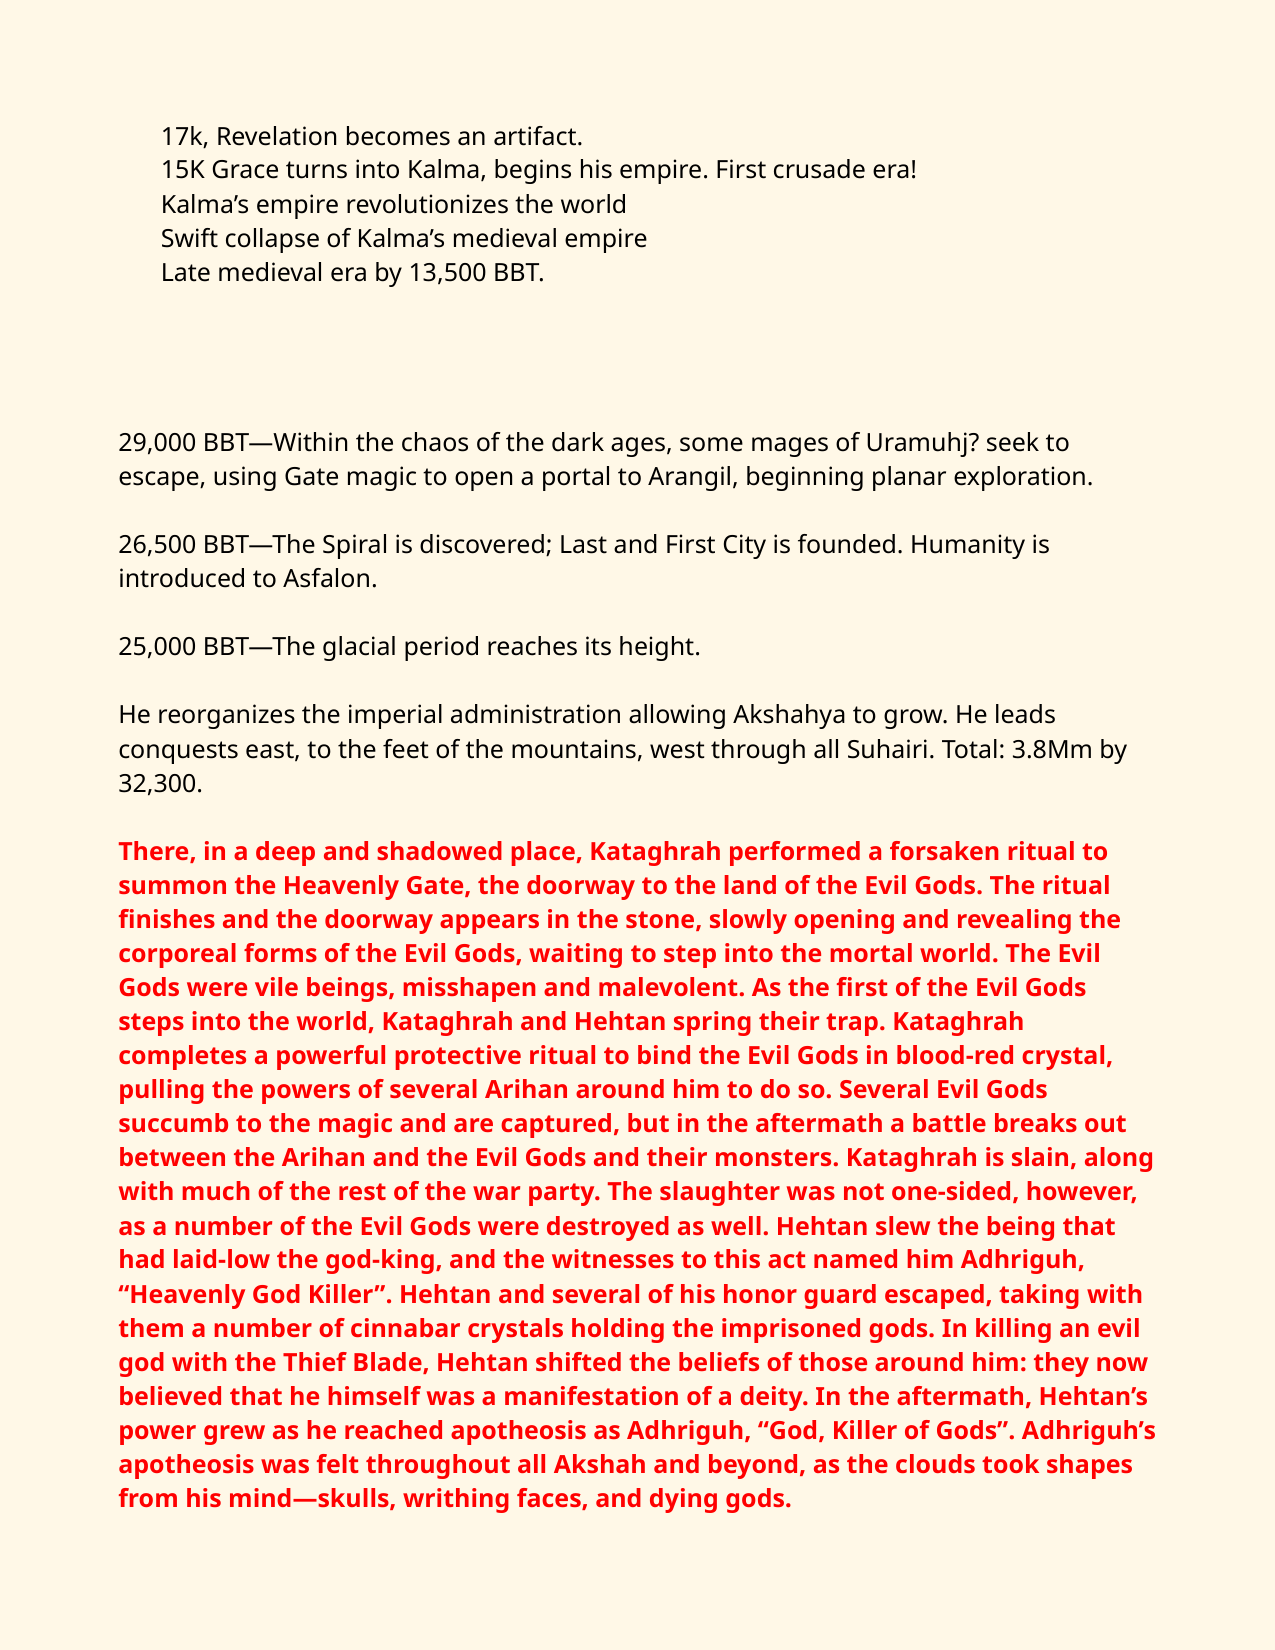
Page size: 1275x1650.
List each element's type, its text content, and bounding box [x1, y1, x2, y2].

text 25,000 BBT—The glacial period reaches its height. [118, 629, 1157, 663]
text There, in a deep and shadowed place, Kataghrah performed a forsaken ritual to summon the Heavenly Gate, the doorway to the land of the Evil Gods. The ritual finishes and the doorway appears in the stone, slowly opening and revealing the corporeal forms of the Evil Gods, waiting to step into the mortal world. The Evil Gods were vile beings, misshapen and malevolent. As the first of the Evil Gods steps into the world, Kataghrah and Hehtan spring their trap. Kataghrah completes a powerful protective ritual to bind the Evil Gods in blood-red crystal, pulling the powers of several Arihan around him to do so. Several Evil Gods succumb to the magic and are captured, but in the aftermath a battle breaks out between the Arihan and the Evil Gods and their monsters. Kataghrah is slain, along with much of the rest of the war party. The slaughter was not one-sided, however, as a number of the Evil Gods were destroyed as well. Hehtan slew the being that had laid-low the god-king, and the witnesses to this act named him Adhriguh, “Heavenly God Killer”. Hehtan and several of his honor guard escaped, taking with them a number of cinnabar crystals holding the imprisoned gods. In killing an evil god with the Thief Blade, Hehtan shifted the beliefs of those around him: they now believed that he himself was a manifestation of a deity. In the aftermath, Hehtan’s power grew as he reached apotheosis as Adhriguh, “God, Killer of Gods”. Adhriguh’s apotheosis was felt throughout all Akshah and beyond, as the clouds took shapes from his mind—skulls, writhing faces, and dying gods. [118, 833, 1157, 1515]
text 26,500 BBT—The Spiral is discovered; Last and First City is founded. Humanity is introduced to Asfalon. [118, 527, 1157, 595]
text 15K Grace turns into Kalma, begins his empire. First crusade era! [118, 152, 1157, 186]
text He reorganizes the imperial administration allowing Akshahya to grow. He leads conquests east, to the feet of the mountains, west through all Suhairi. Total: 3.8Mm by 32,300. [118, 697, 1157, 799]
text 29,000 BBT—Within the chaos of the dark ages, some mages of Uramuhj? seek to escape, using Gate magic to open a portal to Arangil, beginning planar exploration. [118, 425, 1157, 493]
text Kalma’s empire revolutionizes the world [118, 186, 1157, 220]
text 17k, Revelation becomes an artifact. [118, 118, 1157, 152]
text Late medieval era by 13,500 BBT. [118, 254, 1157, 288]
text Swift collapse of Kalma’s medieval empire [118, 220, 1157, 254]
